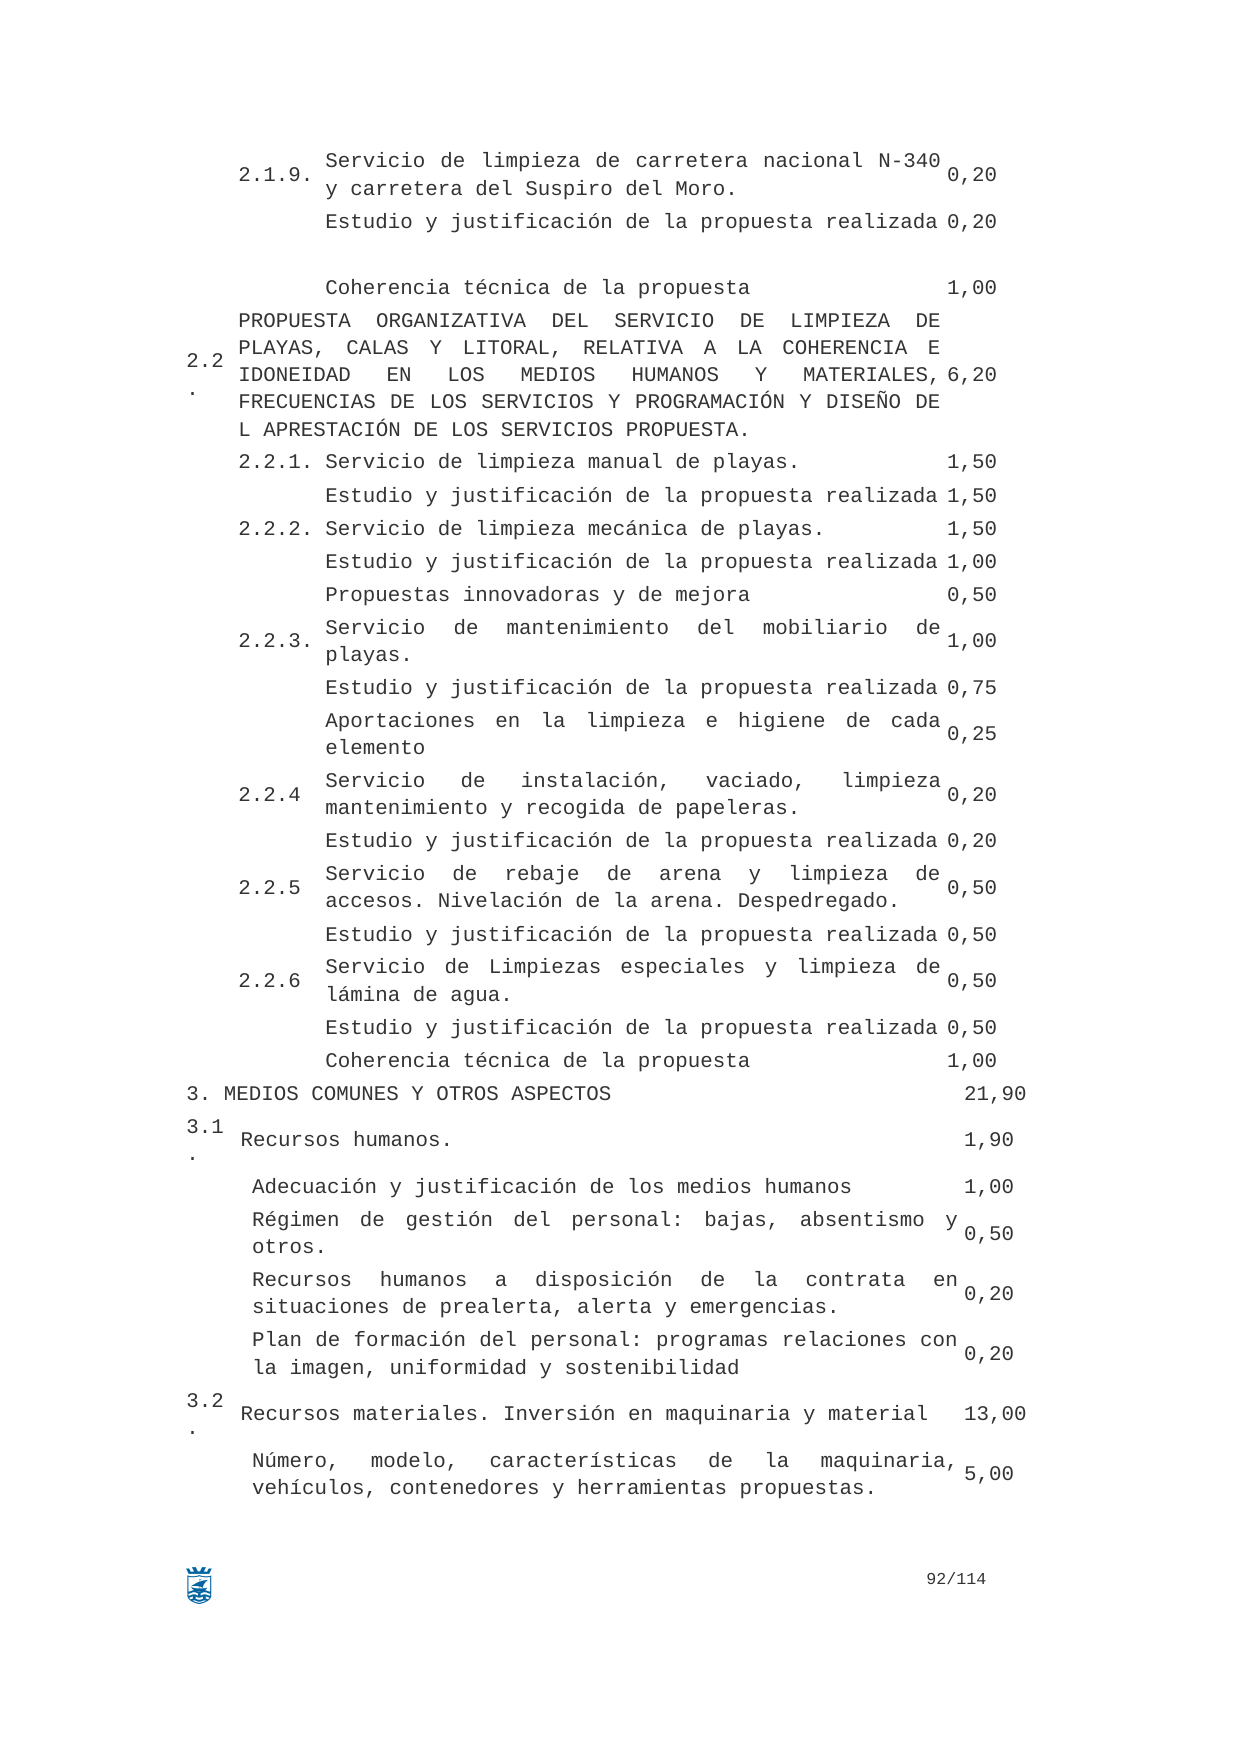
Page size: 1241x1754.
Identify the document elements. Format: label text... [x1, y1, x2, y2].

table_cell [235, 1014, 322, 1047]
table_cell [1018, 614, 1033, 674]
table_cell Estudio y justificación de la propuesta realizada [322, 674, 944, 707]
table_cell [235, 921, 322, 954]
table_cell 0,20 [961, 1327, 1039, 1387]
table_cell [183, 148, 235, 208]
table_cell 2.2. [183, 307, 235, 449]
table_cell 1,50 [944, 449, 1017, 482]
table_cell Estudio y justificación de la propuesta realizada [322, 1014, 944, 1047]
table_cell [235, 674, 322, 707]
table_cell [183, 449, 235, 482]
table_cell 2.2.3. [235, 614, 322, 674]
table_cell [235, 828, 322, 860]
table_header 3. MEDIOS COMUNES Y OTROS ASPECTOS [183, 1080, 961, 1113]
table_cell [235, 548, 322, 581]
table_cell 1,00 [944, 548, 1017, 581]
table_cell 0,20 [944, 208, 1017, 241]
table_cell 13,00 [961, 1387, 1039, 1447]
table_cell 0,50 [961, 1206, 1039, 1266]
table_cell [1018, 515, 1033, 548]
table_cell Servicio de instalación, vaciado, limpieza mantenimiento y recogida de papeleras. [322, 767, 944, 827]
table_cell Coherencia técnica de la propuesta [322, 274, 944, 307]
table_cell 2.1.9. [235, 148, 322, 208]
table_cell [238, 1447, 249, 1507]
table_cell 5,00 [961, 1447, 1039, 1507]
table_cell [1018, 1014, 1033, 1047]
table_cell 1,00 [944, 1047, 1017, 1080]
table_cell [1018, 548, 1033, 581]
table_cell 1,50 [944, 482, 1017, 515]
table_cell [183, 674, 235, 707]
table_cell [183, 274, 235, 307]
table_cell Adecuación y justificación de los medios humanos [249, 1173, 961, 1206]
table_cell [183, 614, 235, 674]
table_cell [322, 241, 944, 274]
table_cell [238, 1206, 249, 1266]
table_cell [238, 1327, 249, 1387]
table_header 21,90 [961, 1080, 1039, 1113]
table_cell Plan de formación del personal: programas relaciones con la imagen, uniformidad y sostenibilidad [249, 1327, 961, 1387]
table_cell [235, 208, 322, 241]
table_cell 0,50 [944, 581, 1017, 614]
table_cell [183, 767, 235, 827]
table_cell Estudio y justificación de la propuesta realizada [322, 208, 944, 241]
table_cell [235, 581, 322, 614]
table_cell Servicio de rebaje de arena y limpieza de accesos. Nivelación de la arena. Despedregado. [322, 860, 944, 921]
table_cell [1018, 921, 1033, 954]
table_cell [1018, 449, 1033, 482]
table_cell Régimen de gestión del personal: bajas, absentismo y otros. [249, 1206, 961, 1266]
table_cell [1018, 767, 1033, 827]
table_cell [183, 1447, 237, 1507]
table_cell [944, 241, 1017, 274]
table_cell 3.1. [183, 1113, 237, 1173]
table_cell Estudio y justificación de la propuesta realizada [322, 548, 944, 581]
table_cell [183, 1206, 237, 1266]
table_cell [1018, 208, 1033, 241]
table_cell [235, 274, 322, 307]
table_cell [1018, 674, 1033, 707]
table_cell [183, 241, 235, 274]
table_cell 0,50 [944, 954, 1017, 1014]
table_cell 0,20 [961, 1266, 1039, 1327]
table_cell [183, 707, 235, 767]
table_cell Servicio de mantenimiento del mobiliario de playas. [322, 614, 944, 674]
table_cell Recursos materiales. Inversión en maquinaria y material [238, 1387, 961, 1447]
table_cell [1018, 241, 1033, 274]
table_cell [183, 1173, 237, 1206]
table_cell [238, 1173, 249, 1206]
table_cell 1,00 [944, 274, 1017, 307]
table_cell 6,20 [944, 307, 1017, 449]
table_cell [183, 1266, 237, 1327]
table_cell Servicio de limpieza de carretera nacional N-340 y carretera del Suspiro del Moro. [322, 148, 944, 208]
table_cell Recursos humanos. [238, 1113, 961, 1173]
table_cell [1018, 860, 1033, 921]
table_cell [183, 581, 235, 614]
table_cell [1018, 707, 1033, 767]
table_cell 1,00 [944, 614, 1017, 674]
table_cell Coherencia técnica de la propuesta [322, 1047, 944, 1080]
table_cell [183, 1327, 237, 1387]
table_cell PROPUESTA ORGANIZATIVA DEL SERVICIO DE LIMPIEZA DE PLAYAS, CALAS Y LITORAL, RELATIVA A LA COHERENCIA E IDONEIDAD EN LOS MEDIOS HUMANOS Y MATERIALES, FRECUENCIAS DE LOS SERVICIOS Y PROGRAMACIÓN Y DISEÑO DE L APRESTACIÓN DE LOS SERVICIOS PROPUESTA. [235, 307, 944, 449]
table_cell [1018, 148, 1033, 208]
table_cell [1018, 954, 1033, 1014]
table_cell [183, 860, 235, 921]
table_cell 2.2.4 [235, 767, 322, 827]
table_cell Estudio y justificación de la propuesta realizada [322, 921, 944, 954]
table_cell Propuestas innovadoras y de mejora [322, 581, 944, 614]
table_cell [183, 828, 235, 860]
table_cell Estudio y justificación de la propuesta realizada [322, 482, 944, 515]
table_cell Aportaciones en la limpieza e higiene de cada elemento [322, 707, 944, 767]
table_cell 1,90 [961, 1113, 1039, 1173]
table_cell Servicio de Limpiezas especiales y limpieza de lámina de agua. [322, 954, 944, 1014]
table_cell [183, 1014, 235, 1047]
table_cell Número, modelo, características de la maquinaria, vehículos, contenedores y herramientas propuestas. [249, 1447, 961, 1507]
table_cell Recursos humanos a disposición de la contrata en situaciones de prealerta, alerta y emergencias. [249, 1266, 961, 1327]
table_cell [183, 954, 235, 1014]
table_cell 0,50 [944, 921, 1017, 954]
table_cell 1,50 [944, 515, 1017, 548]
table_cell 2.2.5 [235, 860, 322, 921]
table_cell 0,20 [944, 828, 1017, 860]
table_cell 0,20 [944, 767, 1017, 827]
table_cell Servicio de limpieza manual de playas. [322, 449, 944, 482]
table_cell 2.2.6 [235, 954, 322, 1014]
table_cell 3.2. [183, 1387, 237, 1447]
table_cell [1018, 373, 1033, 449]
table_cell 0,50 [944, 1014, 1017, 1047]
picture [183, 1562, 214, 1607]
table_cell 0,75 [944, 674, 1017, 707]
table_cell 0,20 [944, 148, 1017, 208]
table_cell [1018, 482, 1033, 515]
table_cell [235, 1047, 322, 1080]
table_cell [183, 515, 235, 548]
table_cell [183, 548, 235, 581]
table_cell [235, 241, 322, 274]
table_cell [1018, 828, 1033, 860]
table_cell [235, 482, 322, 515]
table_cell Estudio y justificación de la propuesta realizada [322, 828, 944, 860]
table_cell 1,00 [961, 1173, 1039, 1206]
table_cell [183, 208, 235, 241]
table_cell 2.2.2. [235, 515, 322, 548]
table_cell Servicio de limpieza mecánica de playas. [322, 515, 944, 548]
table_cell [1018, 1047, 1033, 1080]
table_cell [183, 1047, 235, 1080]
table_cell [238, 1266, 249, 1327]
table_cell 2.2.1. [235, 449, 322, 482]
table_cell [183, 921, 235, 954]
table_cell [1018, 340, 1033, 373]
table_cell 0,25 [944, 707, 1017, 767]
table_cell [1018, 307, 1033, 340]
table_cell [1018, 274, 1033, 307]
table_cell [1018, 581, 1033, 614]
table_cell [183, 482, 235, 515]
table_cell 0,50 [944, 860, 1017, 921]
table_cell [235, 707, 322, 767]
